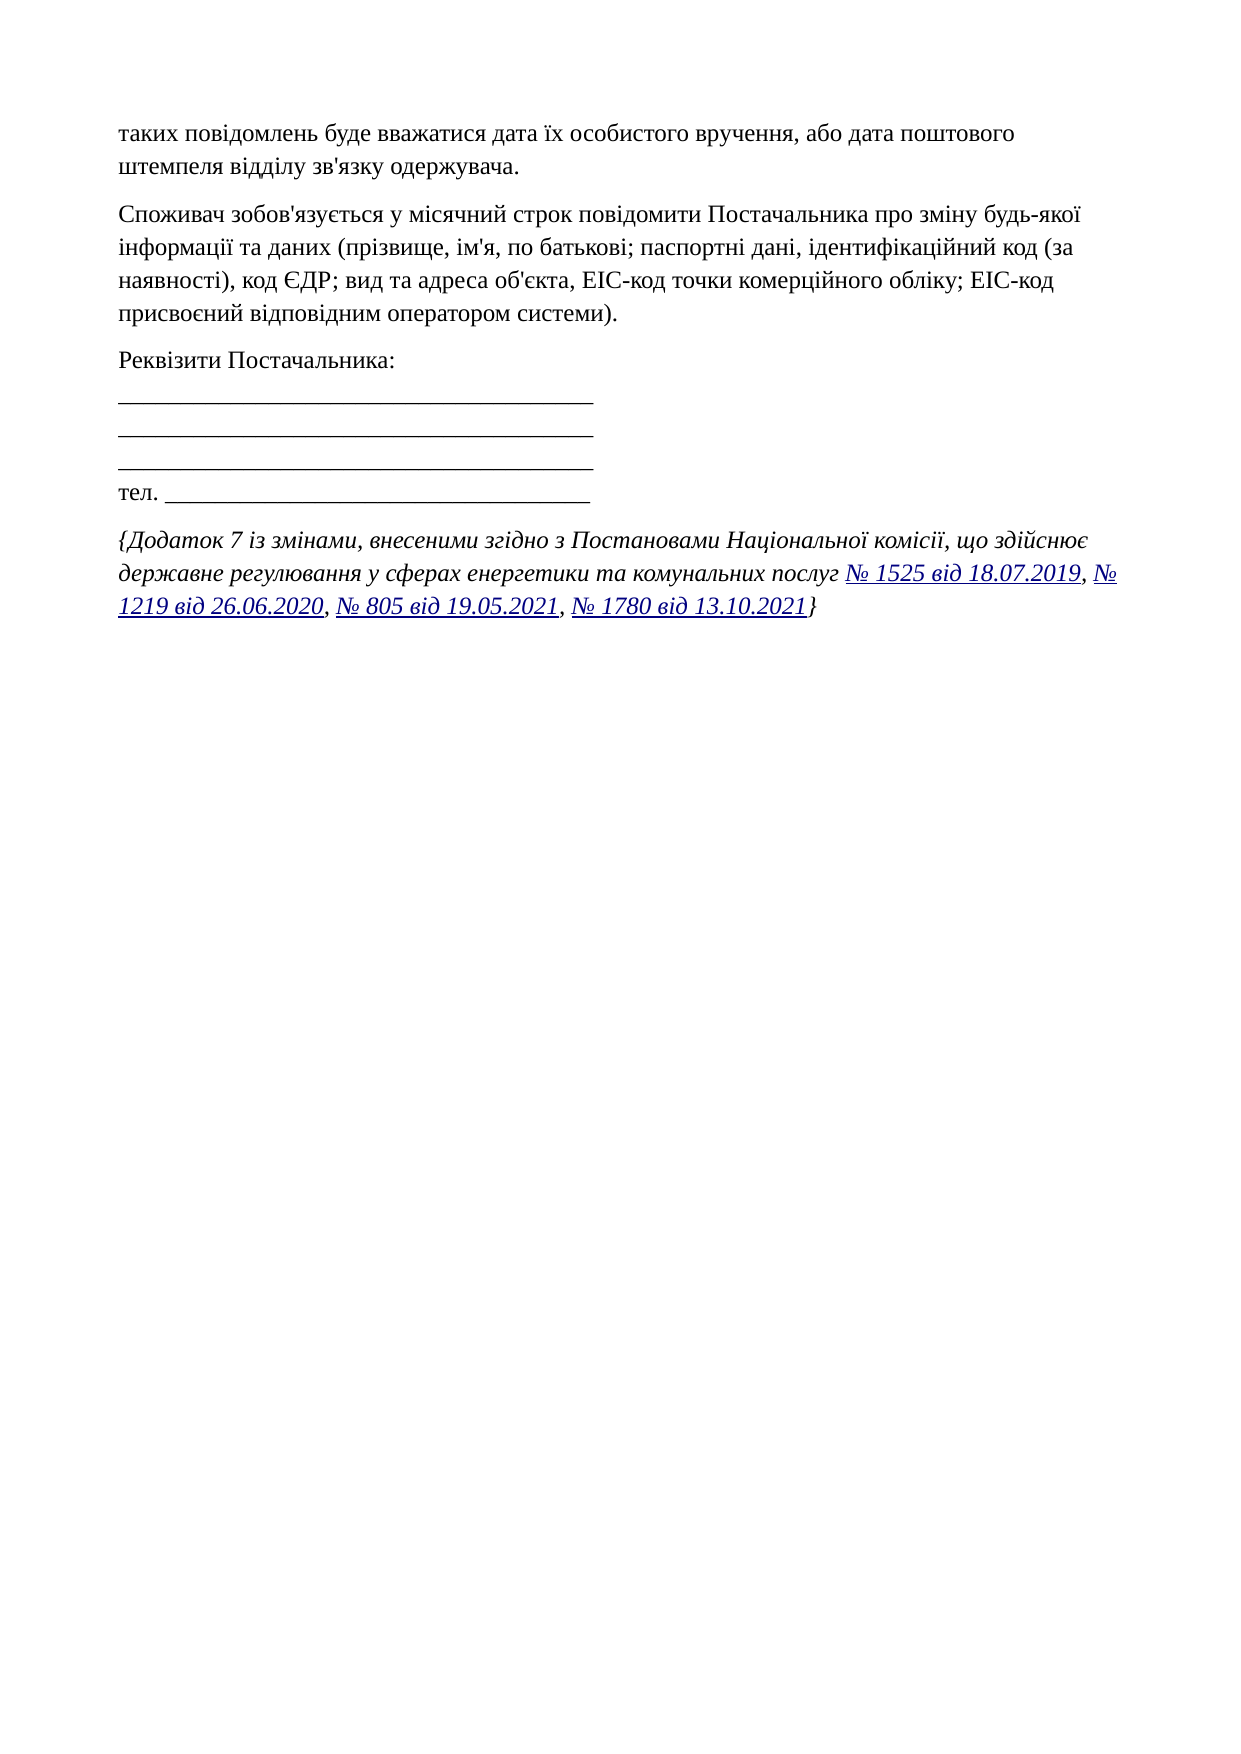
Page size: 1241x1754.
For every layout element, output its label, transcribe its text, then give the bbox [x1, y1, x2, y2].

text {Додаток 7 із змінами, внесеними згідно з Постановами Національної комісії, що здійснює державне регулювання у сферах енергетики та комунальних послуг № 1525 від 18.07.2019, № 1219 від 26.06.2020, № 805 від 19.05.2021, № 1780 від 13.10.2021} [118, 525, 1122, 620]
text Реквізити Постачальника: ______________________________________ ______________________________________ ______________________________________ тел. __________________________________ [118, 345, 1122, 506]
text таких повідомлень буде вважатися дата їх особистого вручення, або дата поштового штемпеля відділу зв'язку одержувача. [118, 118, 1122, 180]
text Споживач зобов'язується у місячний строк повідомити Постачальника про зміну будь-якої інформації та даних (прізвище, ім'я, по батькові; паспортні дані, ідентифікаційний код (за наявності), код ЄДР; вид та адреса об'єкта, ЕІС-код точки комерційного обліку; ЕІС-код присвоєний відповідним оператором системи). [118, 199, 1122, 327]
